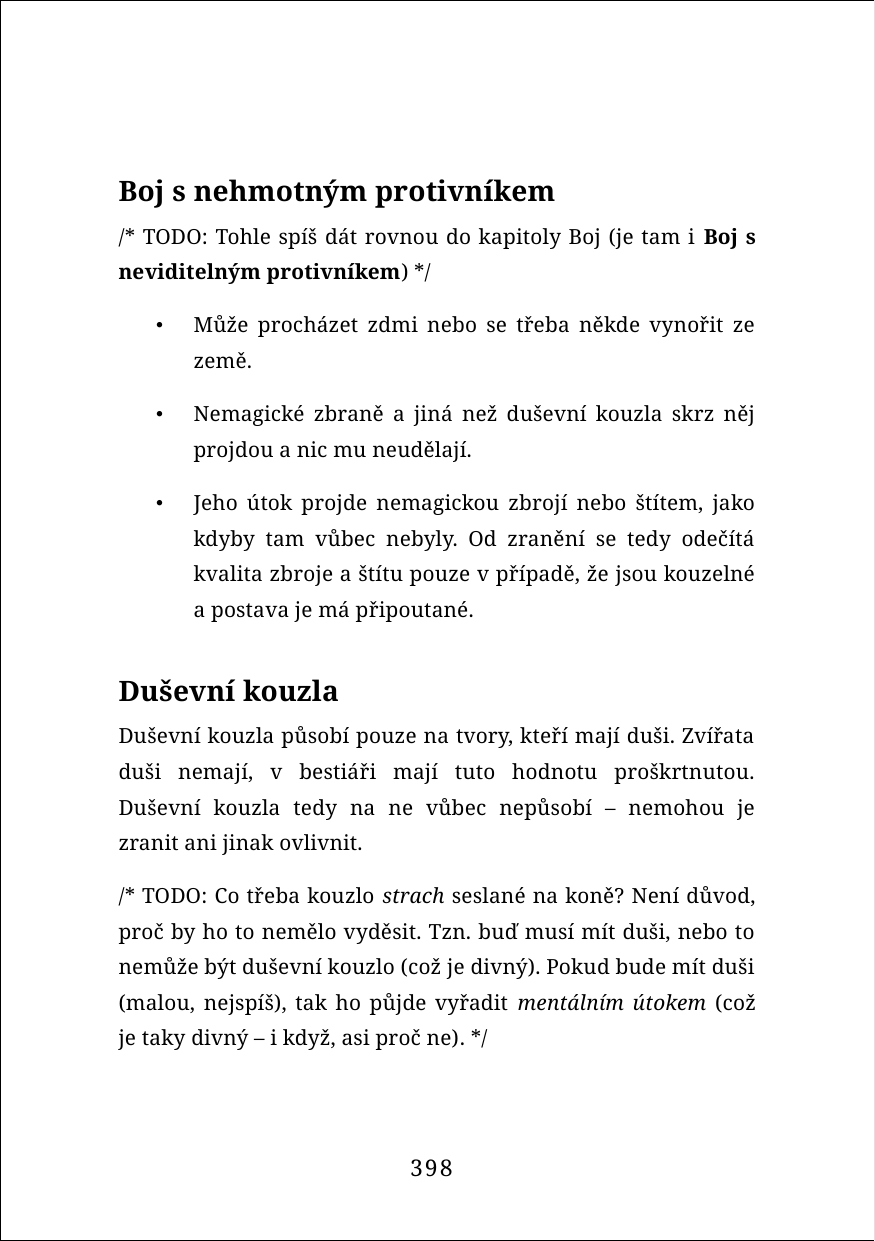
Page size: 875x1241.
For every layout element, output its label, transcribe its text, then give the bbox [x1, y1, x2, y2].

list Jeho útok projde nemagickou zbrojí nebo štítem, jako kdyby tam vůbec nebyly. Od zranění se tedy odečítá kvalita zbroje a štítu pouze v případě, že jsou kouzelné a postava je má připoutané. [156, 488, 756, 623]
subtitle Duševní kouzla [118, 672, 756, 710]
list Nemagické zbraně a jiná než duševní kouzla skrz něj projdou a nic mu neudělají. [156, 399, 756, 463]
subtitle Boj s nehmotným protivníkem [118, 172, 756, 210]
text Duševní kouzla působí pouze na tvory, kteří mají duši. Zvířata duši nemají, v bestiáři mají tuto hodnotu proškrtnutou. Duševní kouzla tedy na ne vůbec nepůsobí – nemohou je zranit ani jinak ovlivnit. [118, 722, 756, 857]
text /* TODO: Co třeba kouzlo strach seslané na koně? Není důvod, proč by ho to nemělo vyděsit. Tzn. buď musí mít duši, nebo to nemůže být duševní kouzlo (což je divný). Pokud bude mít duši (malou, nejspíš), tak ho půjde vyřadit mentálním útokem (což je taky divný – i když, asi proč ne). */ [118, 881, 756, 1052]
list Může procházet zdmi nebo se třeba někde vynořit ze země. [156, 311, 756, 374]
text /* TODO: Tohle spíš dát rovnou do kapitoly Boj (je tam i Boj s neviditelným protivníkem) */ [118, 222, 756, 286]
